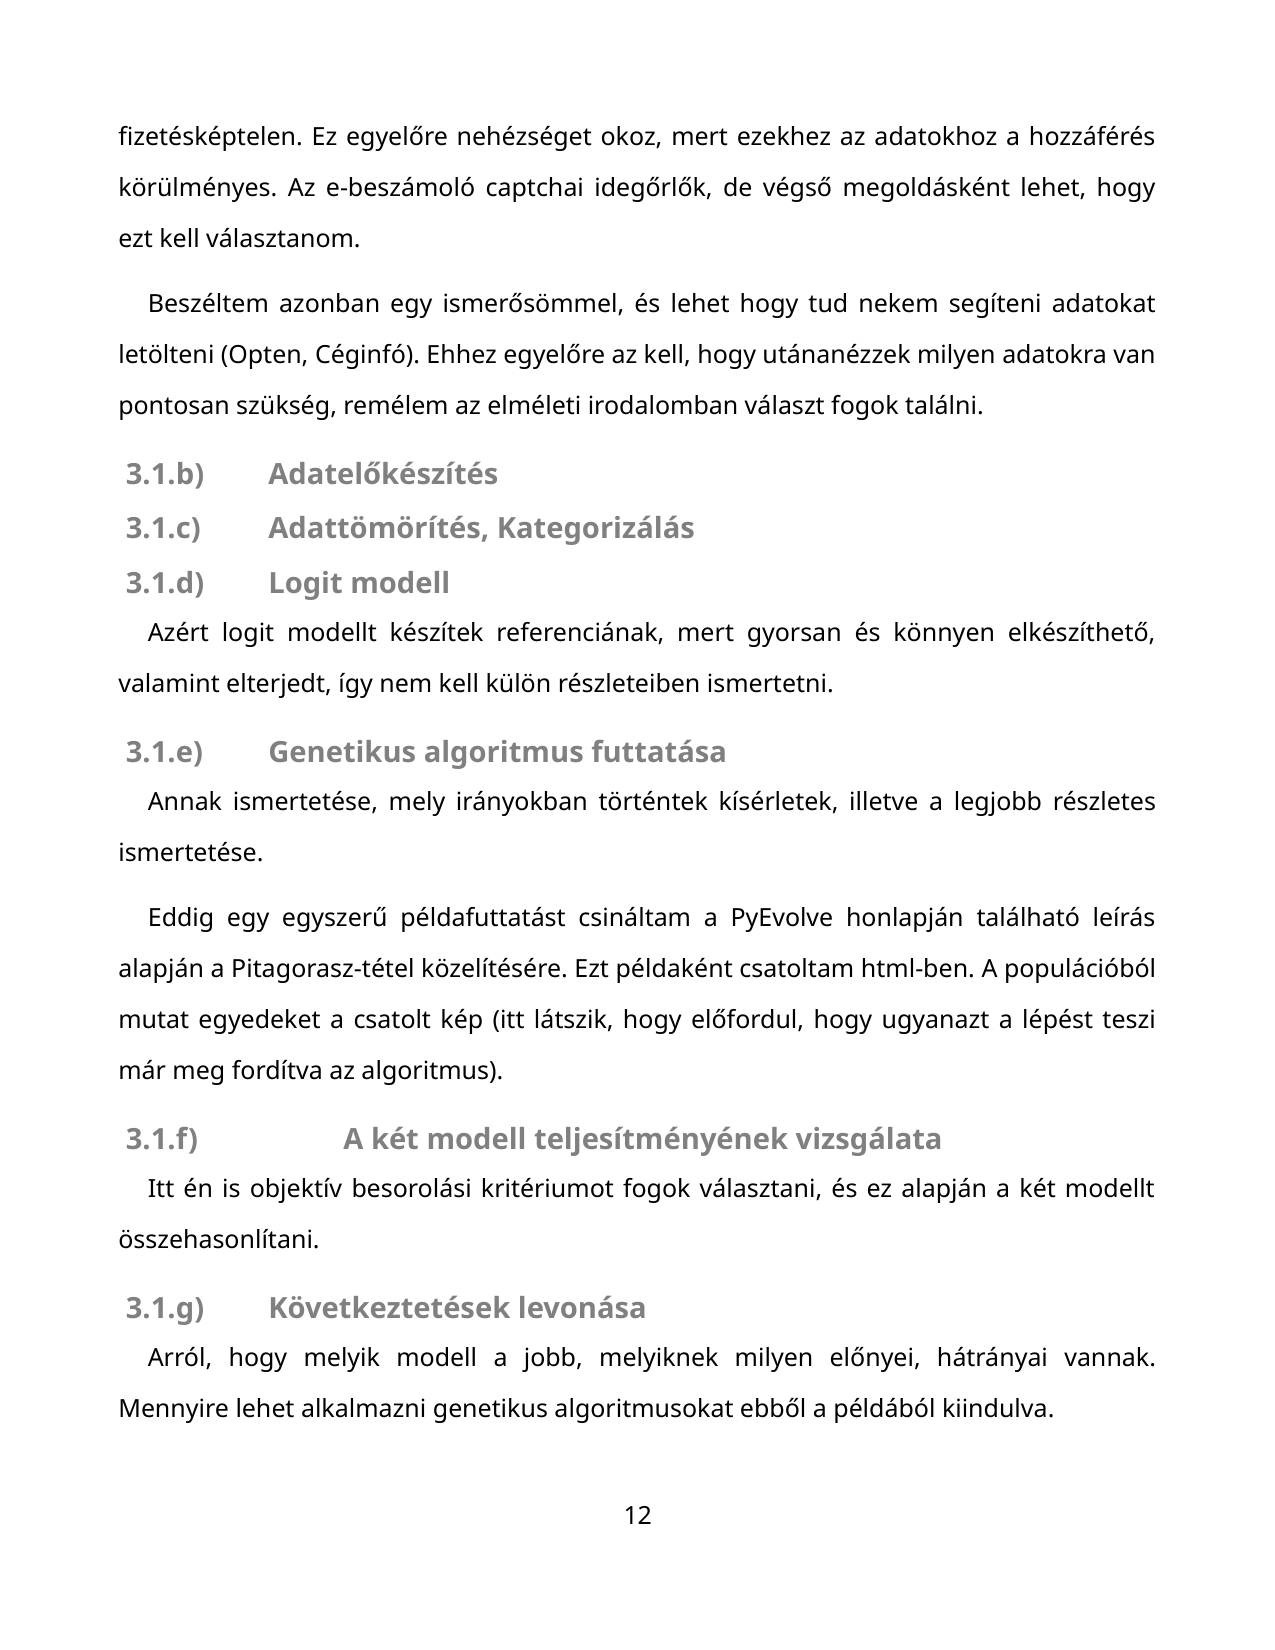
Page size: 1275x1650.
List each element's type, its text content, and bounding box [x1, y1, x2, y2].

text fizetésképtelen. Ez egyelőre nehézséget okoz, mert ezekhez az adatokhoz a hozzáférés körülményes. Az e-beszámoló captchai idegőrlők, de végső megoldásként lehet, hogy ezt kell választanom. [118, 118, 1157, 254]
text Arról, hogy melyik modell a jobb, melyiknek milyen előnyei, hátrányai vannak. Mennyire lehet alkalmazni genetikus algoritmusokat ebből a példából kiindulva. [118, 1339, 1157, 1425]
subtitle Adattömörítés, Kategorizálás [118, 508, 1157, 547]
subtitle Adatelőkészítés [118, 453, 1157, 493]
subtitle Logit modell [118, 562, 1157, 602]
text Azért logit modellt készítek referenciának, mert gyorsan és könnyen elkészíthető, valamint elterjedt, így nem kell külön részleteiben ismertetni. [118, 614, 1157, 699]
subtitle A két modell teljesítményének vizsgálata [118, 1118, 1157, 1158]
subtitle Következtetések levonása [118, 1287, 1157, 1327]
subtitle Genetikus algoritmus futtatása [118, 731, 1157, 771]
text Itt én is objektív besorolási kritériumot fogok választani, és ez alapján a két modellt összehasonlítani. [118, 1171, 1157, 1256]
text Annak ismertetése, mely irányokban történtek kísérletek, illetve a legjobb részletes ismertetése. [118, 783, 1157, 868]
text Beszéltem azonban egy ismerősömmel, és lehet hogy tud nekem segíteni adatokat letölteni (Opten, Céginfó). Ehhez egyelőre az kell, hogy utánanézzek milyen adatokra van pontosan szükség, remélem az elméleti irodalomban választ fogok találni. [118, 286, 1157, 422]
text Eddig egy egyszerű példafuttatást csináltam a PyEvolve honlapján található leírás alapján a Pitagorasz-tétel közelítésére. Ezt példaként csatoltam html-ben. A populációból mutat egyedeket a csatolt kép (itt látszik, hogy előfordul, hogy ugyanazt a lépést teszi már meg fordítva az algoritmus). [118, 900, 1157, 1087]
